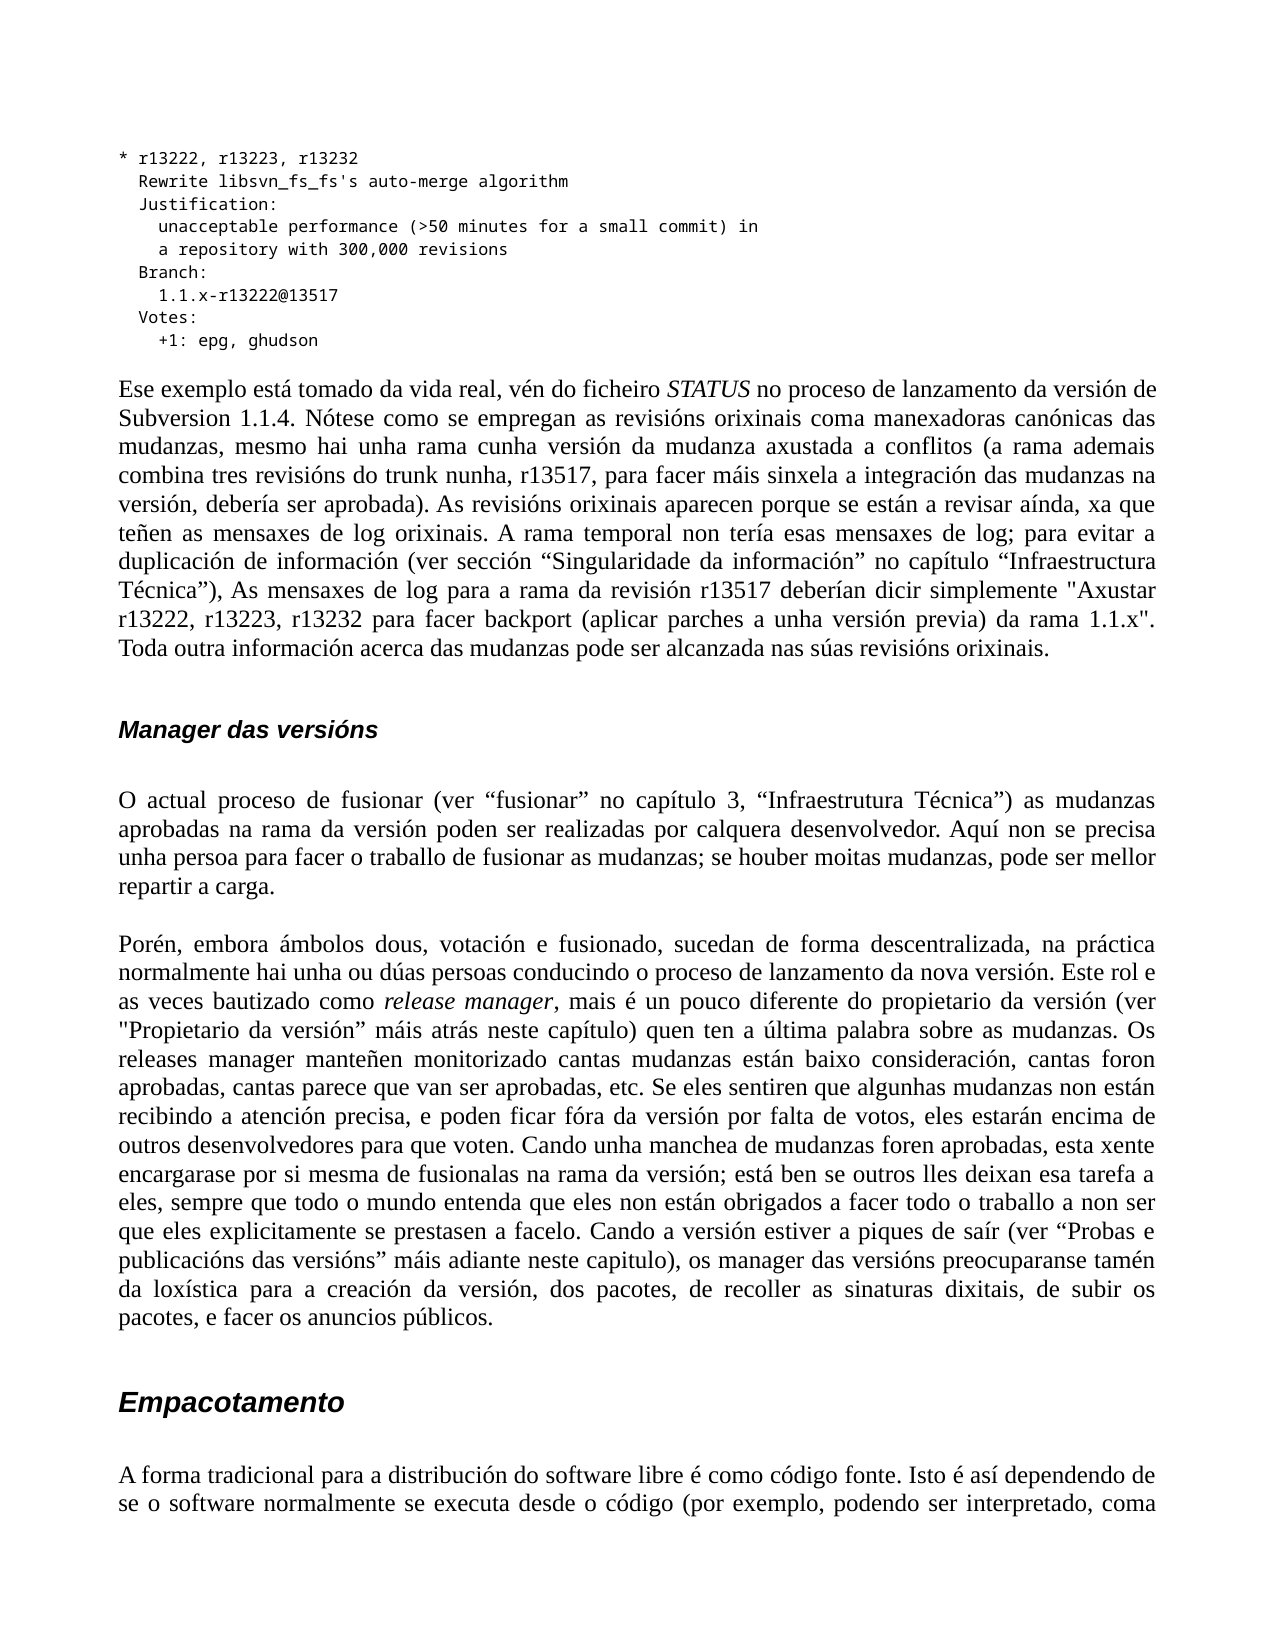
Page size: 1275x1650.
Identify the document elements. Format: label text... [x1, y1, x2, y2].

text Justification: [118, 192, 1157, 215]
text Rewrite libsvn_fs_fs's auto-merge algorithm [118, 169, 1157, 192]
text +1: epg, ghudson [118, 328, 1157, 351]
text * r13222, r13223, r13232 [118, 147, 1157, 169]
text Porén, embora ámbolos dous, votación e fusionado, sucedan de forma descentralizada, na práctica normalmente hai unha ou dúas persoas conducindo o proceso de lanzamento da nova versión. Este rol e as veces bautizado como release manager, mais é un pouco diferente do propietario da versión (ver "Propietario da versión” máis atrás neste capítulo) quen ten a última palabra sobre as mudanzas. Os releases manager manteñen monitorizado cantas mudanzas están baixo consideración, cantas foron aprobadas, cantas parece que van ser aprobadas, etc. Se eles sentiren que algunhas mudanzas non están recibindo a atención precisa, e poden ficar fóra da versión por falta de votos, eles estarán encima de outros desenvolvedores para que voten. Cando unha manchea de mudanzas foren aprobadas, esta xente encargarase por si mesma de fusionalas na rama da versión; está ben se outros lles deixan esa tarefa a eles, sempre que todo o mundo entenda que eles non están obrigados a facer todo o traballo a non ser que eles explicitamente se prestasen a facelo. Cando a versión estiver a piques de saír (ver “Probas e publicacións das versións” máis adiante neste capitulo), os manager das versións preocuparanse tamén da loxística para a creación da versión, dos pacotes, de recoller as sinaturas dixitais, de subir os pacotes, e facer os anuncios públicos. [118, 929, 1157, 1331]
subtitle Empacotamento [118, 1385, 1157, 1418]
text Ese exemplo está tomado da vida real, vén do ficheiro STATUS no proceso de lanzamento da versión de Subversion 1.1.4. Nótese como se empregan as revisións orixinais coma manexadoras canónicas das mudanzas, mesmo hai unha rama cunha versión da mudanza axustada a conflitos (a rama ademais combina tres revisións do trunk nunha, r13517, para facer máis sinxela a integración das mudanzas na versión, debería ser aprobada). As revisións orixinais aparecen porque se están a revisar aínda, xa que teñen as mensaxes de log orixinais. A rama temporal non tería esas mensaxes de log; para evitar a duplicación de información (ver sección “Singularidade da información” no capítulo “Infraestructura Técnica”), As mensaxes de log para a rama da revisión r13517 deberían dicir simplemente "Axustar r13222, r13223, r13232 para facer backport (aplicar parches a unha versión previa) da rama 1.1.x". Toda outra información acerca das mudanzas pode ser alcanzada nas súas revisións orixinais. [118, 374, 1157, 661]
subtitle Manager das versións [118, 715, 1157, 744]
text a repository with 300,000 revisions [118, 238, 1157, 260]
text A forma tradicional para a distribución do software libre é como código fonte. Isto é así dependendo de se o software normalmente se executa desde o código (por exemplo, podendo ser interpretado, coma [118, 1460, 1157, 1517]
text 1.1.x-r13222@13517 [118, 283, 1157, 306]
text unacceptable performance (>50 minutes for a small commit) in [118, 215, 1157, 238]
text Votes: [118, 306, 1157, 328]
text Branch: [118, 260, 1157, 283]
text O actual proceso de fusionar (ver “fusionar” no capítulo 3, “Infraestrutura Técnica”) as mudanzas aprobadas na rama da versión poden ser realizadas por calquera desenvolvedor. Aquí non se precisa unha persoa para facer o traballo de fusionar as mudanzas; se houber moitas mudanzas, pode ser mellor repartir a carga. [118, 785, 1157, 900]
